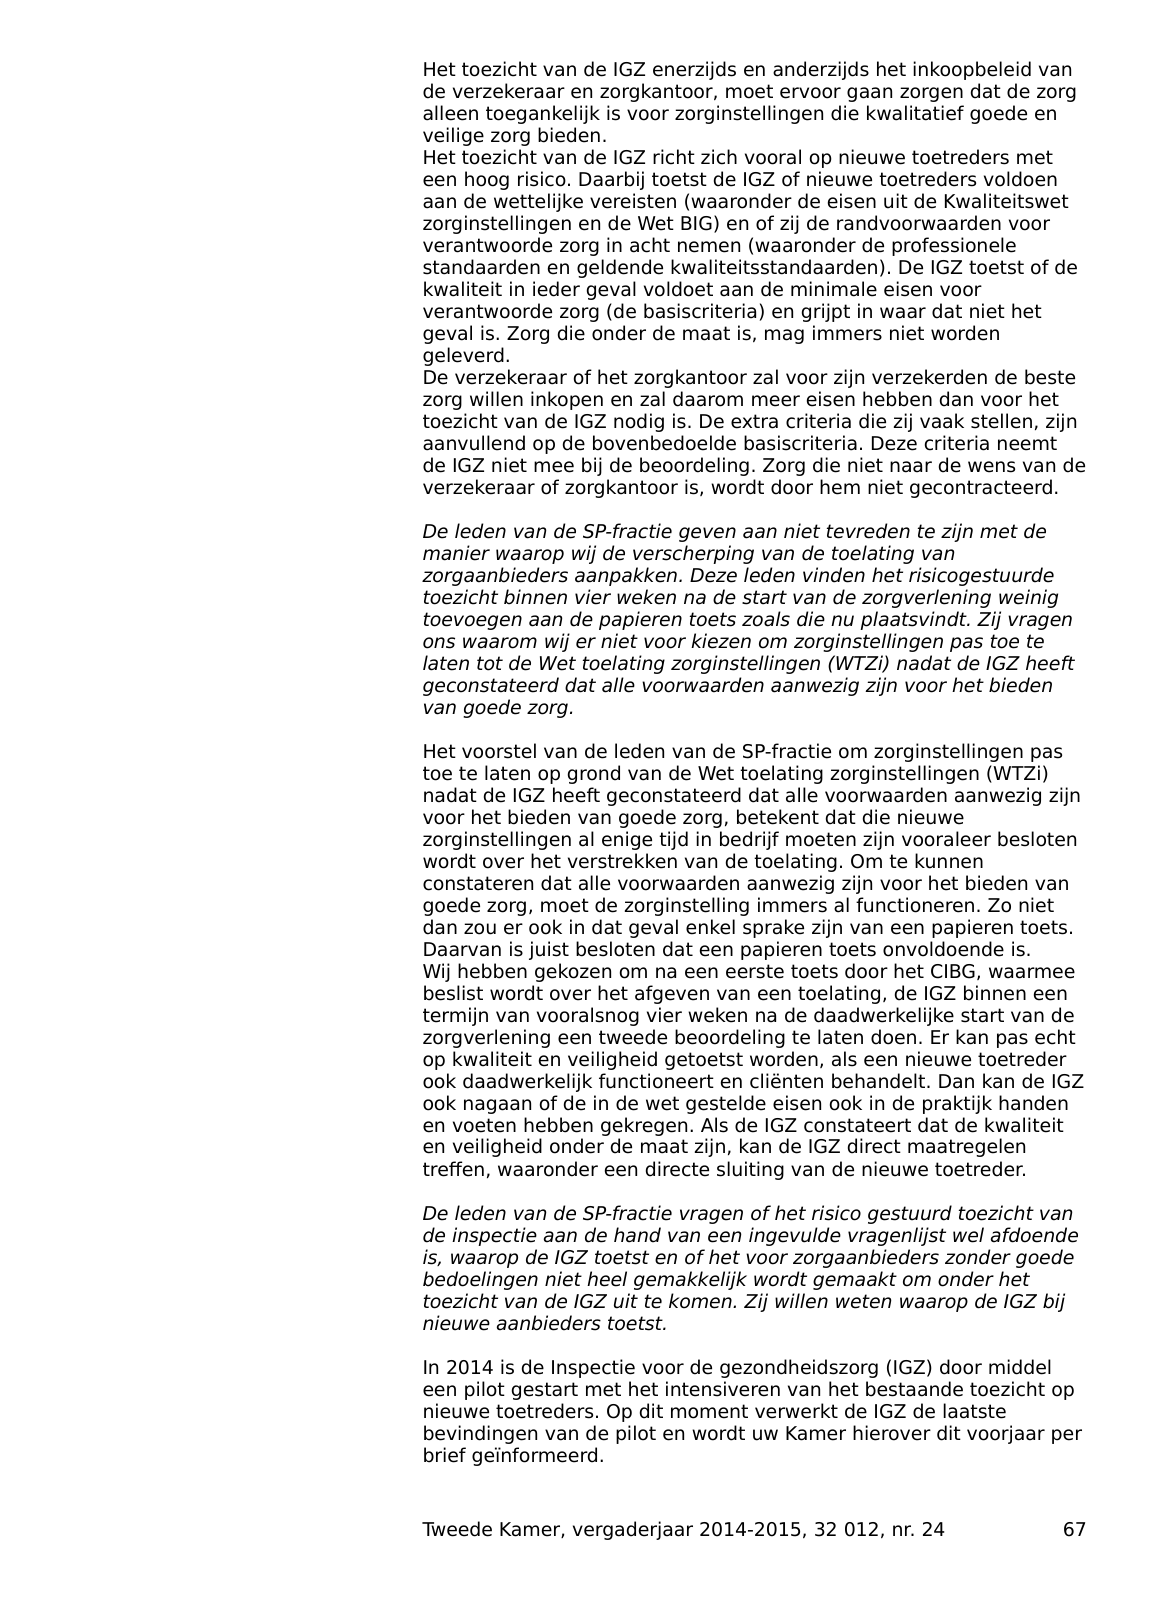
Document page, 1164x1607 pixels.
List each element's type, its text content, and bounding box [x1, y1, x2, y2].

text De leden van de SP-fractie geven aan niet tevreden te zijn met de manier waarop wij de verscherping van de toelating van zorgaanbieders aanpakken. Deze leden vinden het risicogestuurde toezicht binnen vier weken na de start van de zorgverlening weinig toevoegen aan de papieren toets zoals die nu plaatsvindt. Zij vragen ons waarom wij er niet voor kiezen om zorginstellingen pas toe te laten tot de Wet toelating zorginstellingen (WTZi) nadat de IGZ heeft geconstateerd dat alle voorwaarden aanwezig zijn voor het bieden van goede zorg. [422, 521, 1087, 719]
text De leden van de SP-fractie vragen of het risico gestuurd toezicht van de inspectie aan de hand van een ingevulde vragenlijst wel afdoende is, waarop de IGZ toetst en of het voor zorgaanbieders zonder goede bedoelingen niet heel gemakkelijk wordt gemaakt om onder het toezicht van de IGZ uit te komen. Zij willen weten waarop de IGZ bij nieuwe aanbieders toetst. [422, 1203, 1087, 1334]
text In 2014 is de Inspectie voor de gezondheidszorg (IGZ) door middel een pilot gestart met het intensiveren van het bestaande toezicht op nieuwe toetreders. Op dit moment verwerkt de IGZ de laatste bevindingen van de pilot en wordt uw Kamer hierover dit voorjaar per brief geïnformeerd. [422, 1357, 1087, 1467]
text De verzekeraar of het zorgkantoor zal voor zijn verzekerden de beste zorg willen inkopen en zal daarom meer eisen hebben dan voor het toezicht van de IGZ nodig is. De extra criteria die zij vaak stellen, zijn aanvullend op de bovenbedoelde basiscriteria. Deze criteria neemt de IGZ niet mee bij de beoordeling. Zorg die niet naar de wens van de verzekeraar of zorgkantoor is, wordt door hem niet gecontracteerd. [422, 367, 1087, 499]
text Het toezicht van de IGZ richt zich vooral op nieuwe toetreders met een hoog risico. Daarbij toetst de IGZ of nieuwe toetreders voldoen aan de wettelijke vereisten (waaronder de eisen uit de Kwaliteitswet zorginstellingen en de Wet BIG) en of zij de randvoorwaarden voor verantwoorde zorg in acht nemen (waaronder de professionele standaarden en geldende kwaliteitsstandaarden). De IGZ toetst of de kwaliteit in ieder geval voldoet aan de minimale eisen voor verantwoorde zorg (de basiscriteria) en grijpt in waar dat niet het geval is. Zorg die onder de maat is, mag immers niet worden geleverd. [422, 147, 1087, 367]
text Het toezicht van de IGZ enerzijds en anderzijds het inkoopbeleid van de verzekeraar en zorgkantoor, moet ervoor gaan zorgen dat de zorg alleen toegankelijk is voor zorginstellingen die kwalitatief goede en veilige zorg bieden. [422, 59, 1087, 147]
text Wij hebben gekozen om na een eerste toets door het CIBG, waarmee beslist wordt over het afgeven van een toelating, de IGZ binnen een termijn van vooralsnog vier weken na de daadwerkelijke start van de zorgverlening een tweede beoordeling te laten doen. Er kan pas echt op kwaliteit en veiligheid getoetst worden, als een nieuwe toetreder ook daadwerkelijk functioneert en cliënten behandelt. Dan kan de IGZ ook nagaan of de in de wet gestelde eisen ook in de praktijk handen en voeten hebben gekregen. Als de IGZ constateert dat de kwaliteit en veiligheid onder de maat zijn, kan de IGZ direct maatregelen treffen, waaronder een directe sluiting van de nieuwe toetreder. [422, 961, 1087, 1180]
text Het voorstel van de leden van de SP-fractie om zorginstellingen pas toe te laten op grond van de Wet toelating zorginstellingen (WTZi) nadat de IGZ heeft geconstateerd dat alle voorwaarden aanwezig zijn voor het bieden van goede zorg, betekent dat die nieuwe zorginstellingen al enige tijd in bedrijf moeten zijn vooraleer besloten wordt over het verstrekken van de toelating. Om te kunnen constateren dat alle voorwaarden aanwezig zijn voor het bieden van goede zorg, moet de zorginstelling immers al functioneren. Zo niet dan zou er ook in dat geval enkel sprake zijn van een papieren toets. Daarvan is juist besloten dat een papieren toets onvoldoende is. [422, 741, 1087, 961]
